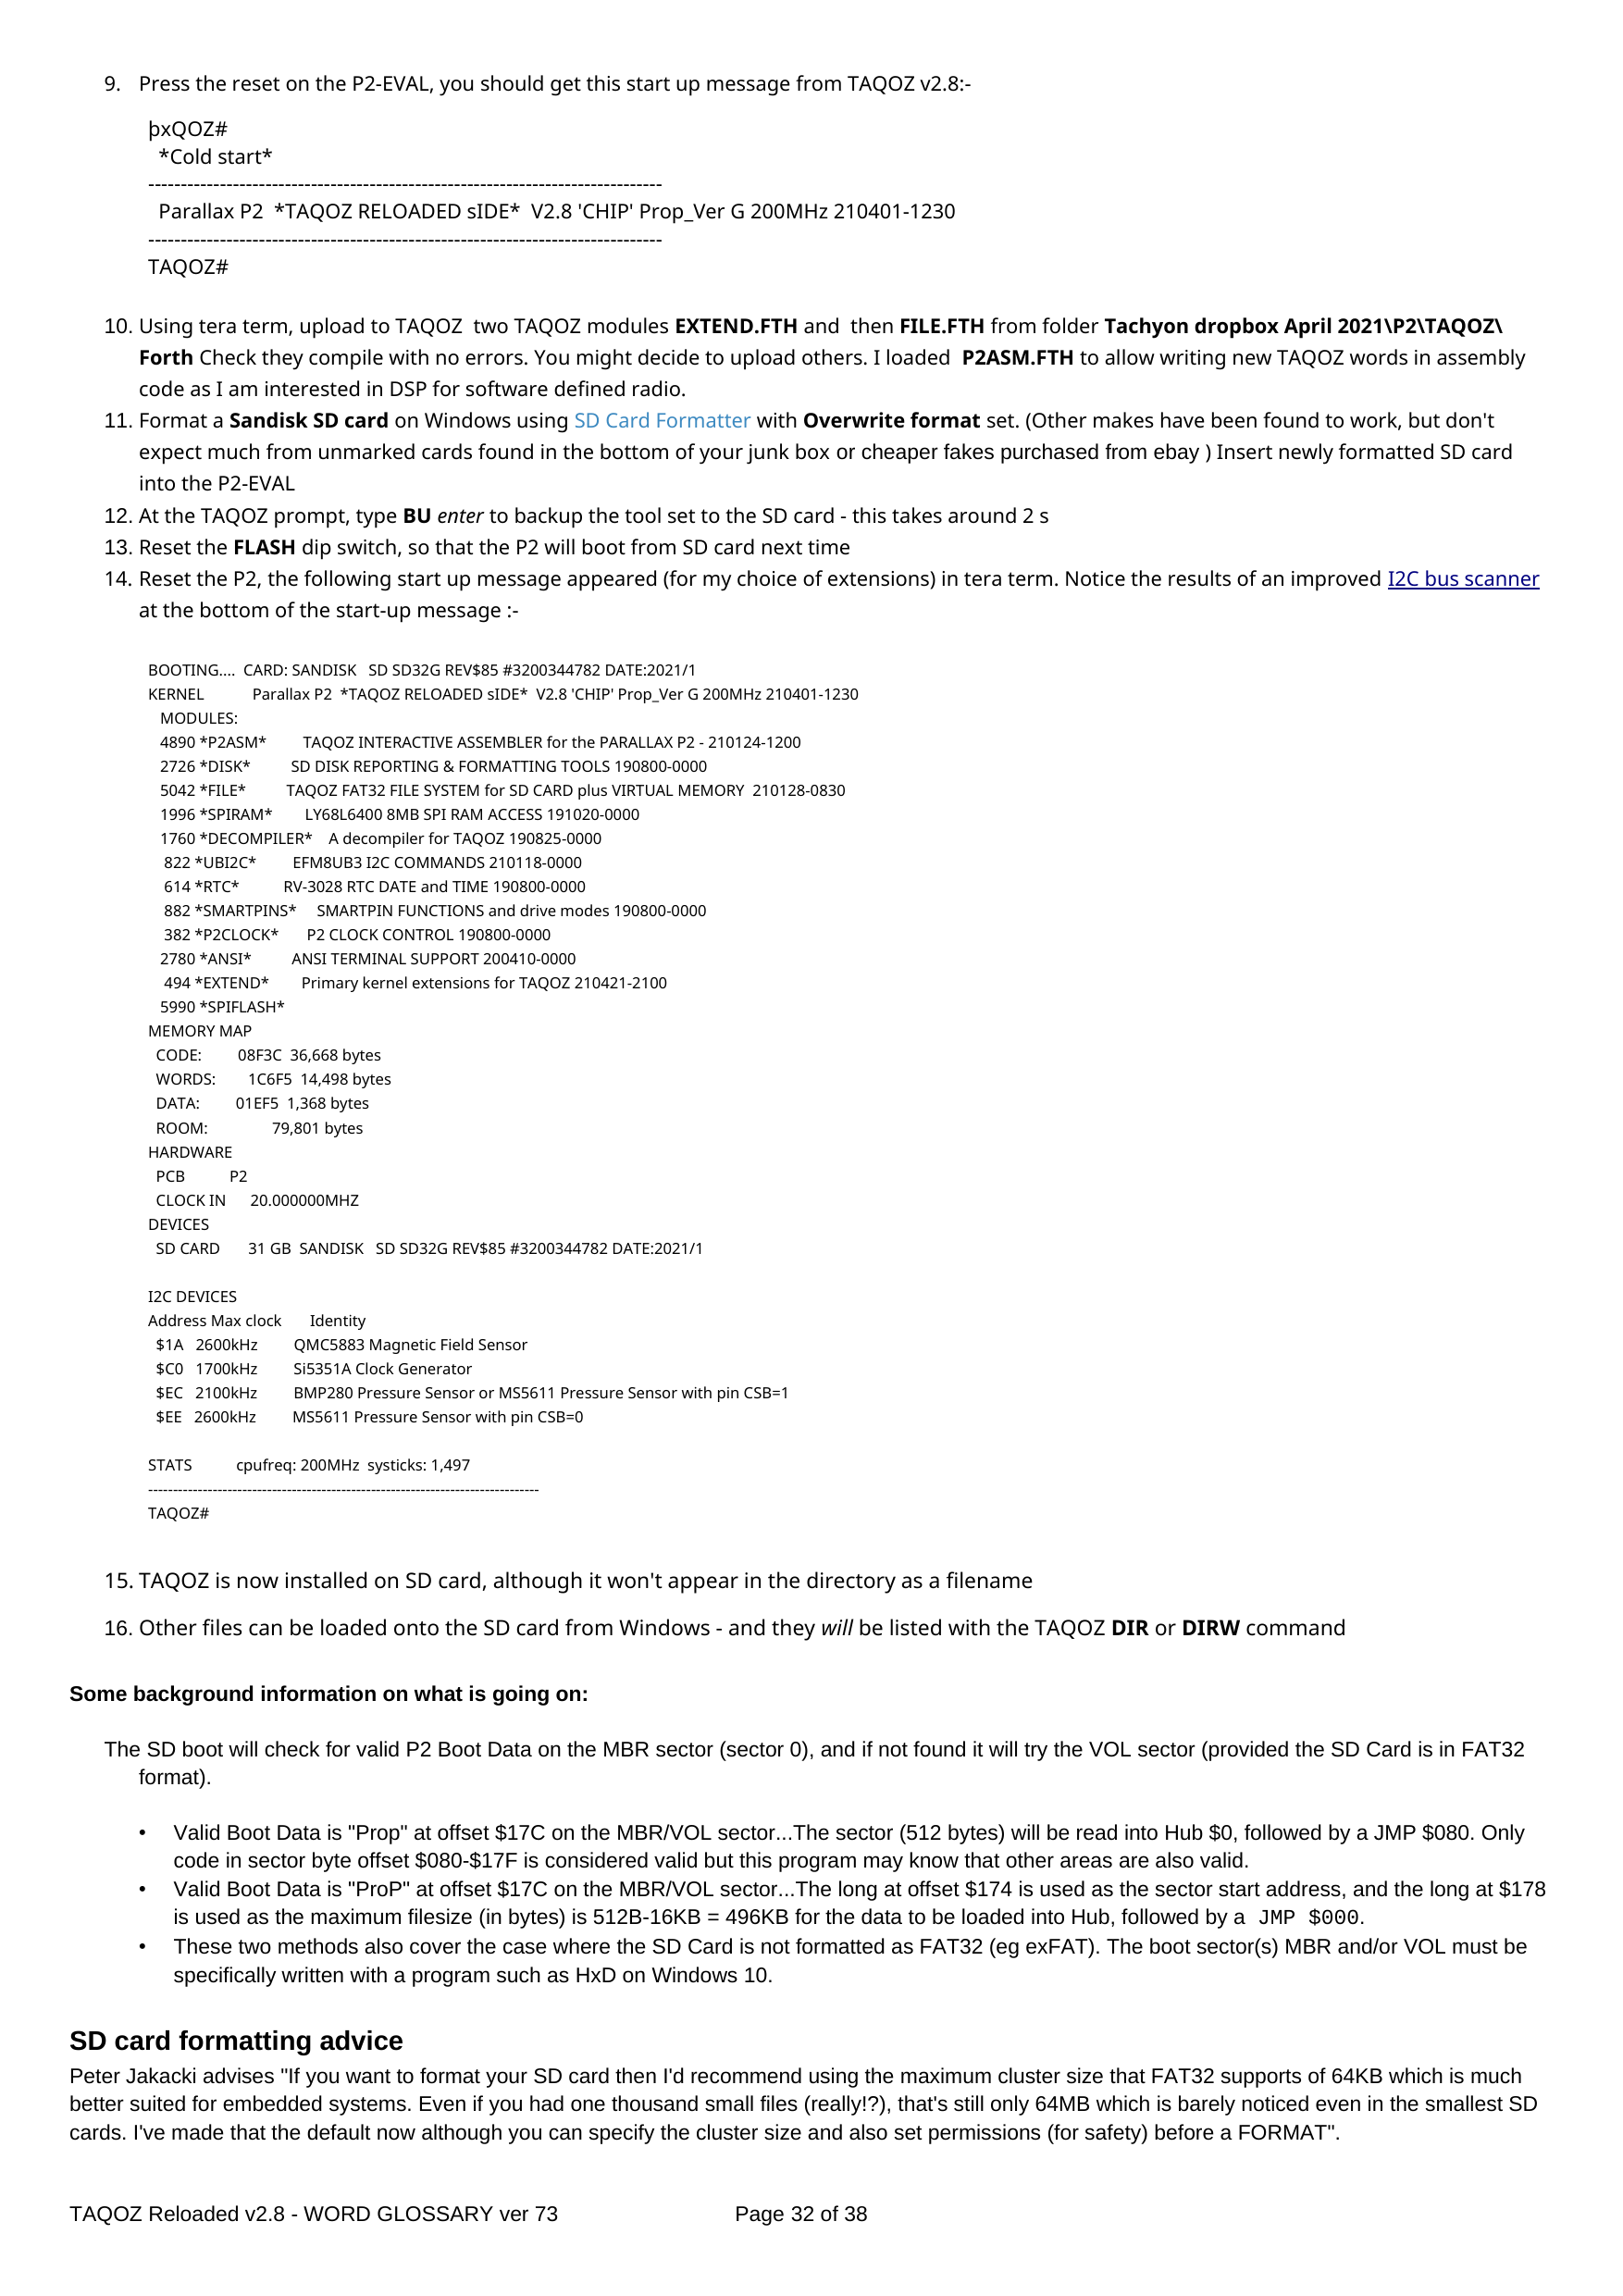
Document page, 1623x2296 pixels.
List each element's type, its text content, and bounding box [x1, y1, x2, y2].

text 4890 *P2ASM* TAQOZ INTERACTIVE ASSEMBLER for the PARALLAX P2 - 210124-1200 [148, 732, 1554, 752]
text CODE: 08F3C 36,668 bytes [148, 1045, 1554, 1066]
list Using tera term, upload to TAQOZ two TAQOZ modules EXTEND.FTH and then FILE.FTH from folder Tachyon dropbox April 2021\P2\TAQOZ\Forth Check they compile with no errors. You might decide to upload others. I loaded P2ASM.FTH to allow writing new TAQOZ words in assembly code as I am interested in DSP for software defined radio. [104, 312, 1554, 403]
text CLOCK IN 20.000000MHZ [148, 1189, 1554, 1210]
text 382 *P2CLOCK* P2 CLOCK CONTROL 190800-0000 [148, 925, 1554, 946]
text WORDS: 1C6F5 14,498 bytes [148, 1069, 1554, 1090]
text DATA: 01EF5 1,368 bytes [148, 1093, 1554, 1114]
text 882 *SMARTPINS* SMARTPIN FUNCTIONS and drive modes 190800-0000 [148, 900, 1554, 922]
text $EC 2100kHz BMP280 Pressure Sensor or MS5611 Pressure Sensor with pin CSB=1 [148, 1383, 1554, 1403]
text ------------------------------------------------------------------------------- [148, 225, 1554, 253]
text ------------------------------------------------------------------------------- [148, 1479, 1554, 1500]
text Parallax P2 *TAQOZ RELOADED sIDE* V2.8 'CHIP' Prop_Ver G 200MHz 210401-1230 [148, 197, 1554, 225]
list Valid Boot Data is "Prop" at offset $17C on the MBR/VOL sector...The sector (512 bytes) will be read into Hub $0, followed by a JMP $080. Only code in sector byte offset $080-$17F is considered valid but this program may know that other areas are also valid. [139, 1820, 1554, 1873]
text PCB P2 [148, 1165, 1554, 1186]
text KERNEL Parallax P2 *TAQOZ RELOADED sIDE* V2.8 'CHIP' Prop_Ver G 200MHz 210401-1230 [148, 683, 1554, 704]
text DEVICES [148, 1213, 1554, 1235]
text 5042 *FILE* TAQOZ FAT32 FILE SYSTEM for SD CARD plus VIRTUAL MEMORY 210128-0830 [148, 780, 1554, 800]
list Valid Boot Data is "ProP" at offset $17C on the MBR/VOL sector...The long at offset $174 is used as the sector start address, and the long at $178 is used as the maximum filesize (in bytes) is 512B-16KB = 496KB for the data to be loaded into Hub, followed by a JMP $000. [139, 1877, 1554, 1930]
text BOOTING.... CARD: SANDISK SD SD32G REV$85 #3200344782 DATE:2021/1 [148, 659, 1554, 680]
text 2726 *DISK* SD DISK REPORTING & FORMATTING TOOLS 190800-0000 [148, 756, 1554, 776]
text 822 *UBI2C* EFM8UB3 I2C COMMANDS 210118-0000 [148, 852, 1554, 873]
text 614 *RTC* RV-3028 RTC DATE and TIME 190800-0000 [148, 876, 1554, 897]
text *Cold start* [148, 142, 1554, 169]
text MODULES: [148, 707, 1554, 728]
text TAQOZ# [148, 253, 1554, 279]
list At the TAQOZ prompt, type BU enter to backup the tool set to the SD card - this takes around 2 s [104, 502, 1554, 528]
text Peter Jakacki advises "If you want to format your SD card then I'd recommend using the maximum cluster size that FAT32 supports of 64KB which is much better suited for embedded systems. Even if you had one thousand small files (really!?), that's still only 64MB which is barely noticed even in the smallest SD cards. I've made that the default now although you can specify the cluster size and also set permissions (for safety) before a FORMAT". [69, 2064, 1554, 2144]
text SD CARD 31 GB SANDISK SD SD32G REV$85 #3200344782 DATE:2021/1 [148, 1237, 1554, 1259]
text TAQOZ# [148, 1503, 1554, 1524]
text Some background information on what is going on: [69, 1682, 1554, 1706]
subtitle SD card formatting advice [69, 2025, 1554, 2056]
text þxQOZ# [148, 115, 1554, 142]
text 1760 *DECOMPILER* A decompiler for TAQOZ 190825-0000 [148, 828, 1554, 849]
text MEMORY MAP [148, 1021, 1554, 1042]
text $EE 2600kHz MS5611 Pressure Sensor with pin CSB=0 [148, 1407, 1554, 1427]
text $C0 1700kHz Si5351A Clock Generator [148, 1359, 1554, 1379]
text I2C DEVICES [148, 1285, 1554, 1307]
text 5990 *SPIFLASH* [148, 997, 1554, 1018]
list Other files can be loaded onto the SD card from Windows - and they will be listed with the TAQOZ DIR or DIRW command [104, 1613, 1554, 1643]
text HARDWARE [148, 1141, 1554, 1162]
list These two methods also cover the case where the SD Card is not formatted as FAT32 (eg exFAT). The boot sector(s) MBR and/or VOL must be specifically written with a program such as HxD on Windows 10. [139, 1934, 1554, 1987]
text The SD boot will check for valid P2 Boot Data on the MBR sector (sector 0), and if not found it will try the VOL sector (provided the SD Card is in FAT32 format). [104, 1737, 1554, 1789]
text Address Max clock Identity [148, 1310, 1554, 1331]
list TAQOZ is now installed on SD card, although it won't appear in the directory as a filename [104, 1566, 1554, 1595]
list Reset the FLASH dip switch, so that the P2 will boot from SD card next time [104, 533, 1554, 561]
text 1996 *SPIRAM* LY68L6400 8MB SPI RAM ACCESS 191020-0000 [148, 804, 1554, 825]
text 2780 *ANSI* ANSI TERMINAL SUPPORT 200410-0000 [148, 949, 1554, 970]
list Reset the P2, the following start up message appeared (for my choice of extensions) in tera term. Notice the results of an improved I2C bus scanner at the bottom of the start-up message :- [104, 565, 1554, 624]
text ------------------------------------------------------------------------------- [148, 169, 1554, 197]
text $1A 2600kHz QMC5883 Magnetic Field Sensor [148, 1334, 1554, 1355]
text ROOM: 79,801 bytes [148, 1117, 1554, 1138]
text 494 *EXTEND* Primary kernel extensions for TAQOZ 210421-2100 [148, 973, 1554, 994]
text STATS cpufreq: 200MHz systicks: 1,497 [148, 1455, 1554, 1475]
list Press the reset on the P2-EVAL, you should get this start up message from TAQOZ v2.8:- [104, 69, 1554, 97]
list Format a Sandisk SD card on Windows using SD Card Formatter with Overwrite format set. (Other makes have been found to work, but don't expect much from unmarked cards found in the bottom of your junk box or cheaper fakes purchased from ebay ) Insert newly formatted SD card into the P2-EVAL [104, 406, 1554, 497]
